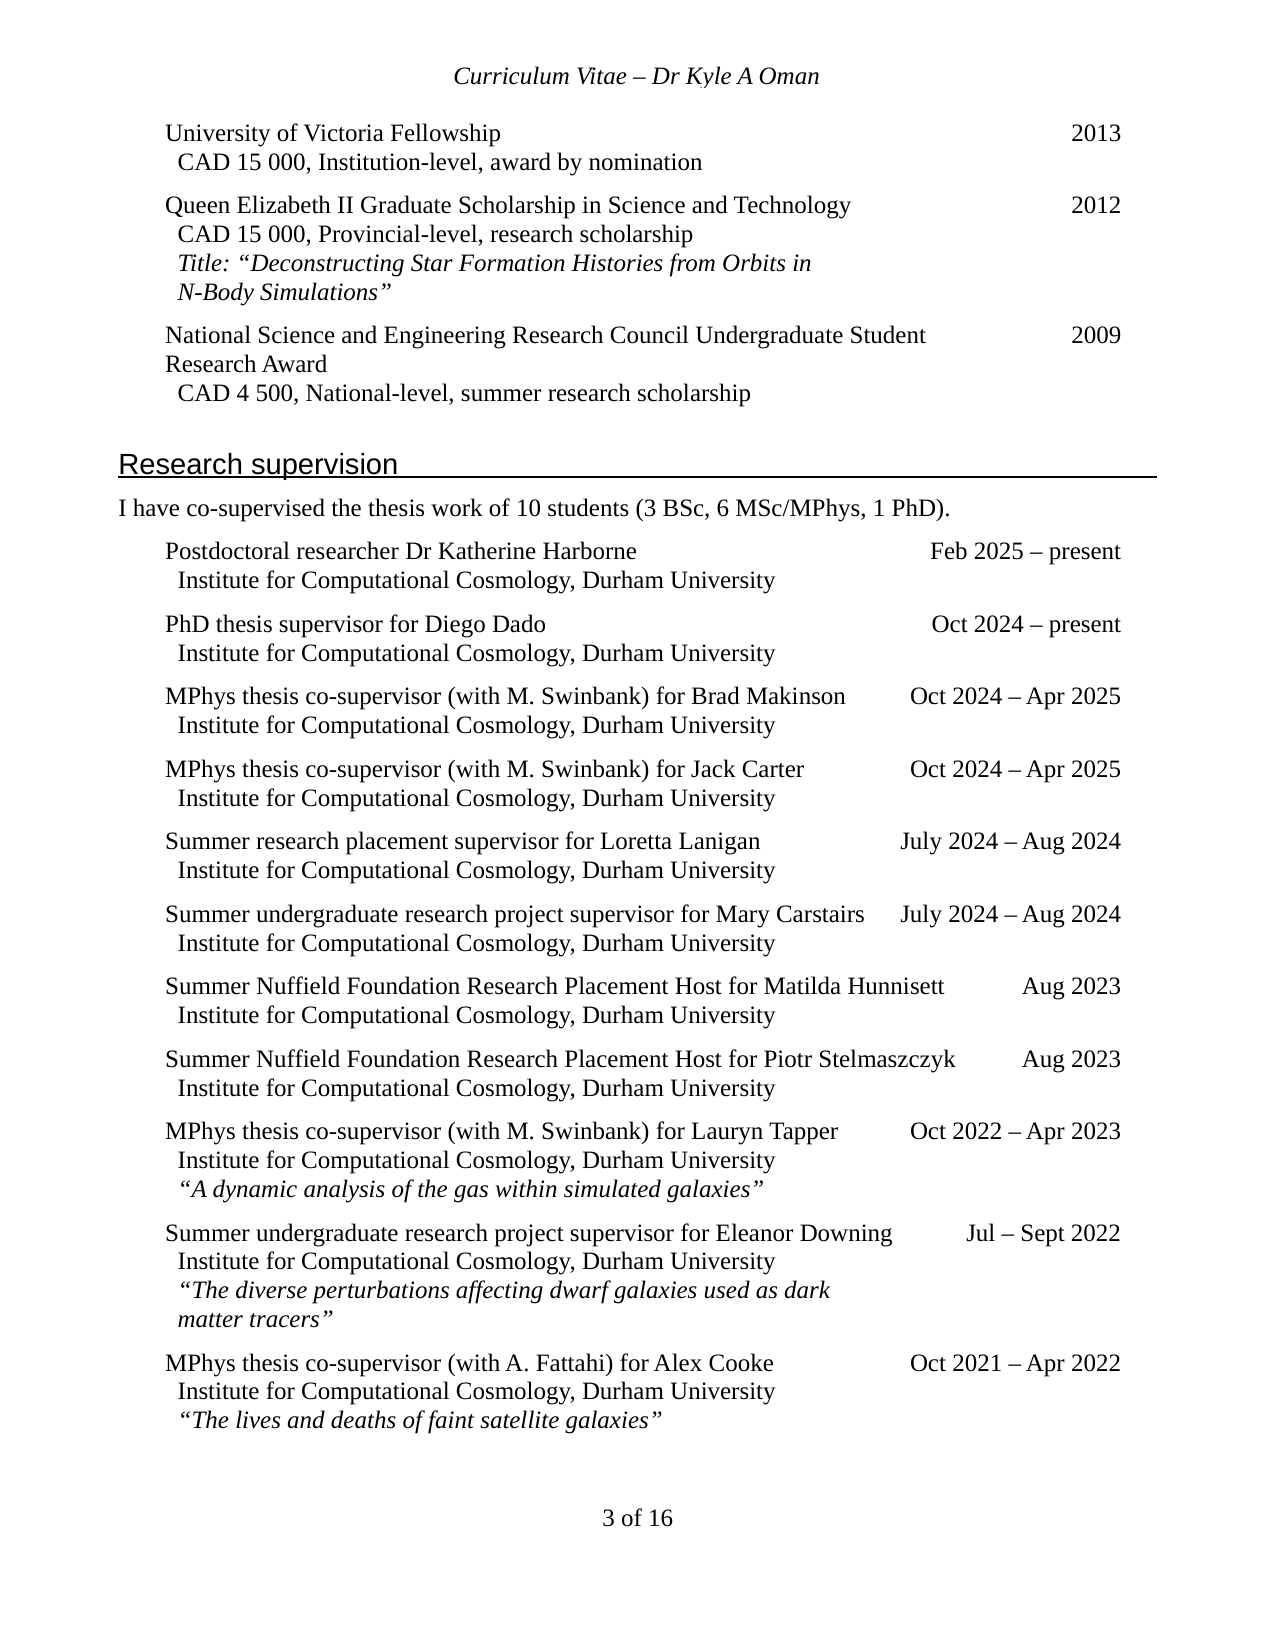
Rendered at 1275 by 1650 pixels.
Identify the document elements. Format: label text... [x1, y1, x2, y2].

subtitle Research supervision [118, 447, 1157, 476]
text MPhys thesis co-supervisor (with M. Swinbank) for Jack Carter Oct 2024 – Apr 2025 Institute for Computational Cosmology, Durham University [118, 754, 1157, 811]
text Summer Nuffield Foundation Research Placement Host for Matilda Hunnisett Aug 2023 Institute for Computational Cosmology, Durham University [118, 971, 1157, 1029]
text Postdoctoral researcher Dr Katherine Harborne Feb 2025 – present Institute for Computational Cosmology, Durham University [118, 536, 1157, 594]
text University of Victoria Fellowship 2013 CAD 15 000, Institution-level, award by nomination [118, 118, 1157, 175]
text Queen Elizabeth II Graduate Scholarship in Science and Technology 2012 CAD 15 000, Provincial-level, research scholarship Title: “Deconstructing Star Formation Histories from Orbits in N-Body Simulations” [118, 190, 1157, 305]
text MPhys thesis co-supervisor (with M. Swinbank) for Brad Makinson Oct 2024 – Apr 2025 Institute for Computational Cosmology, Durham University [118, 681, 1157, 739]
text Summer undergraduate research project supervisor for Eleanor Downing Jul – Sept 2022 Institute for Computational Cosmology, Durham University “The diverse perturbations affecting dwarf galaxies used as dark matter tracers” [118, 1218, 1157, 1333]
text PhD thesis supervisor for Diego Dado Oct 2024 – present Institute for Computational Cosmology, Durham University [118, 609, 1157, 666]
text National Science and Engineering Research Council Undergraduate Student 2009 Research Award CAD 4 500, National-level, summer research scholarship [118, 320, 1157, 407]
text Summer undergraduate research project supervisor for Mary Carstairs July 2024 – Aug 2024 Institute for Computational Cosmology, Durham University [118, 899, 1157, 956]
text Summer Nuffield Foundation Research Placement Host for Piotr Stelmaszczyk Aug 2023 Institute for Computational Cosmology, Durham University [118, 1044, 1157, 1101]
text Summer research placement supervisor for Loretta Lanigan July 2024 – Aug 2024 Institute for Computational Cosmology, Durham University [118, 826, 1157, 884]
text I have co-supervised the thesis work of 10 students (3 BSc, 6 MSc/MPhys, 1 PhD). [118, 493, 1157, 521]
text MPhys thesis co-supervisor (with A. Fattahi) for Alex Cooke Oct 2021 – Apr 2022 Institute for Computational Cosmology, Durham University “The lives and deaths of faint satellite galaxies” [118, 1348, 1157, 1434]
text MPhys thesis co-supervisor (with M. Swinbank) for Lauryn Tapper Oct 2022 – Apr 2023 Institute for Computational Cosmology, Durham University “A dynamic analysis of the gas within simulated galaxies” [118, 1116, 1157, 1203]
